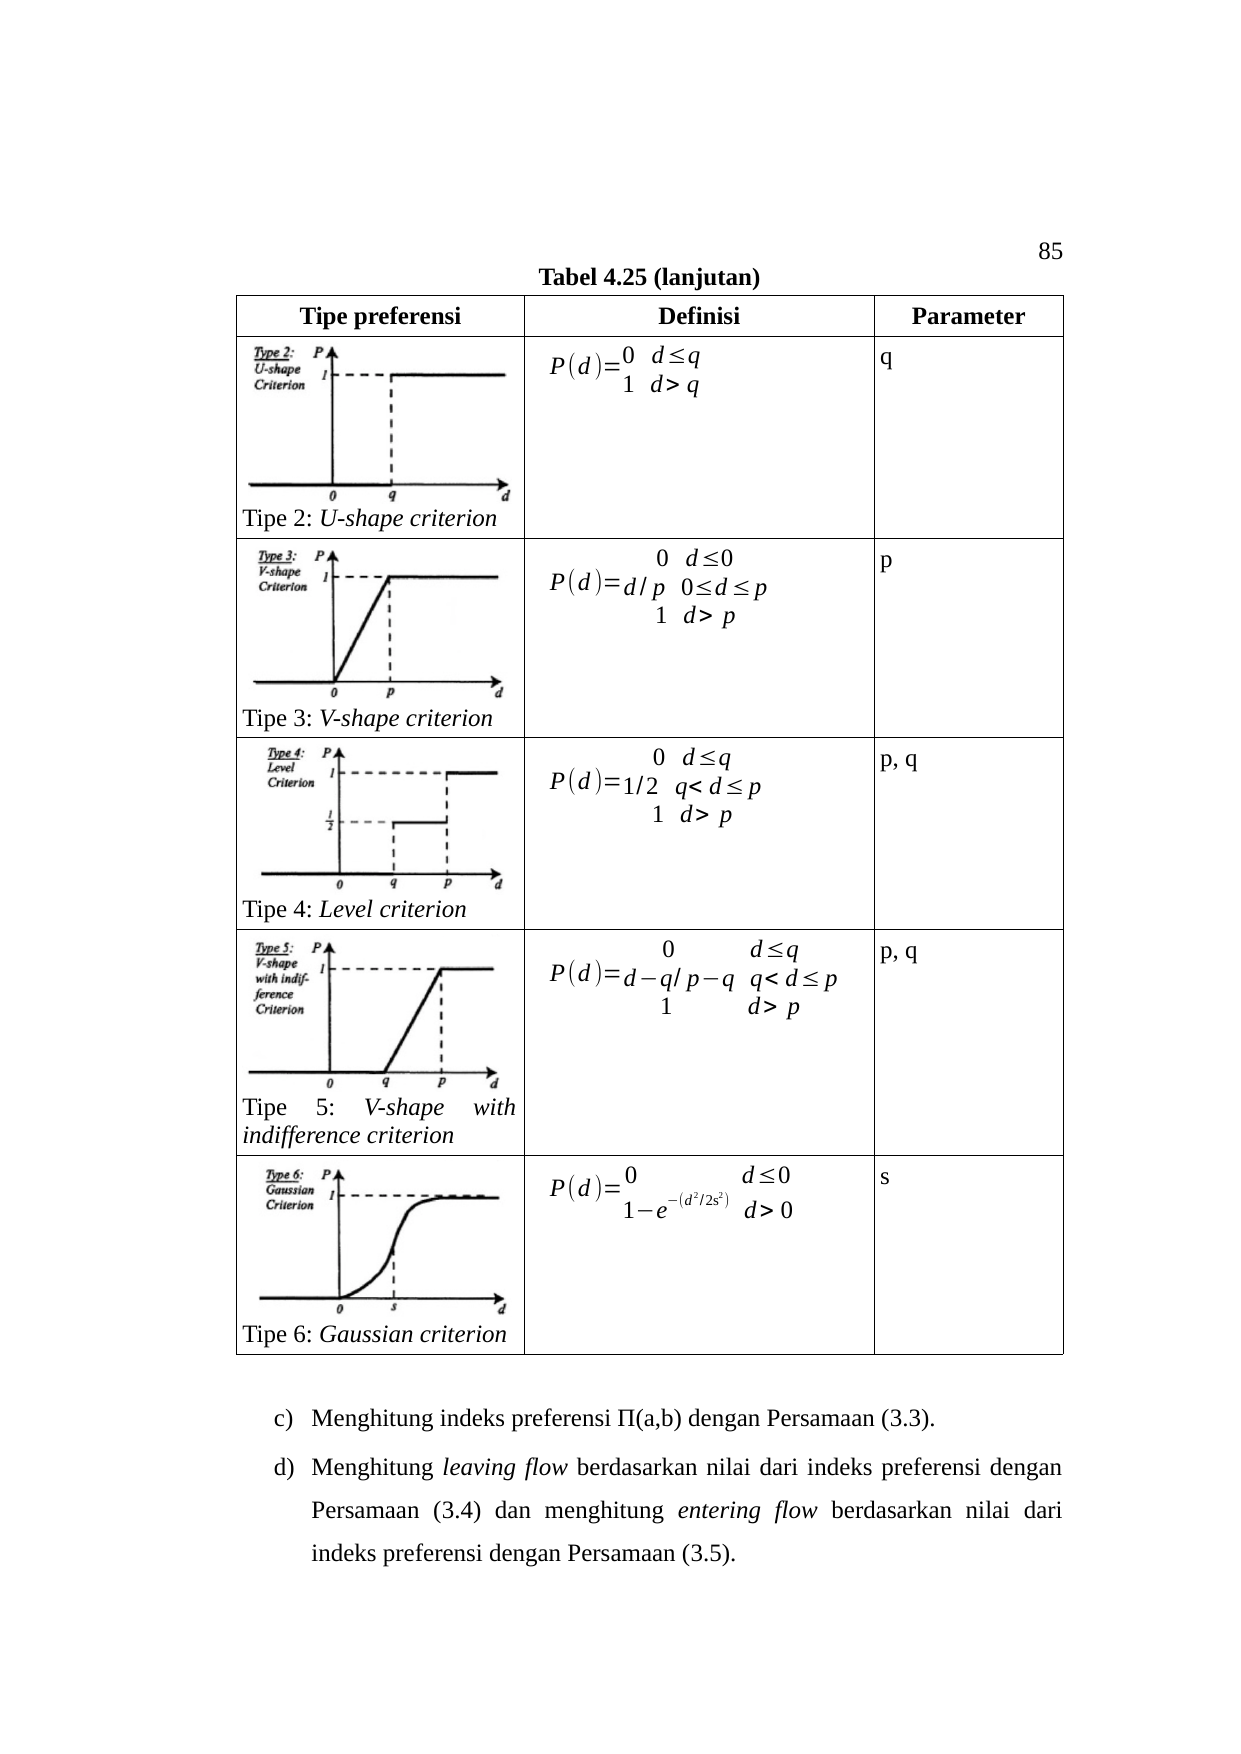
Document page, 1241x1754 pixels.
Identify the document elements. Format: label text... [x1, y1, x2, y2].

table_cell p, q [875, 738, 1063, 929]
table_cell Tipe 4: Level criterion [237, 895, 524, 929]
table_header Tipe preferensi [237, 296, 524, 336]
table_cell Tipe 5: V-shape with indifference criterion [237, 930, 524, 1155]
list Menghitung indeks preferensi Π(a,b) dengan Persamaan (3.3). [274, 1403, 1063, 1431]
picture [242, 934, 507, 1092]
table_cell [525, 738, 874, 929]
table_cell Tipe 3: V-shape criterion [237, 539, 524, 737]
picture [248, 1160, 513, 1319]
picture [248, 341, 513, 504]
table_header Definisi [525, 296, 874, 336]
table_cell Tipe 6: Gaussian criterion [237, 1156, 524, 1353]
table_cell [525, 539, 874, 737]
table_cell [237, 337, 524, 503]
table_cell [525, 1156, 874, 1353]
table_cell s [875, 1156, 1063, 1353]
table_cell [525, 337, 874, 538]
picture [248, 543, 513, 703]
table_cell p, q [875, 930, 1063, 1155]
table_cell [237, 738, 524, 894]
table_cell [525, 930, 874, 1155]
text Tabel 4.25 (lanjutan) [232, 262, 1067, 291]
table_cell q [875, 337, 1063, 538]
picture [248, 743, 513, 895]
table_cell Tipe 2: U-shape criterion [237, 504, 524, 538]
table_cell p [875, 539, 1063, 737]
table_header Parameter [875, 296, 1063, 336]
list Menghitung leaving flow berdasarkan nilai dari indeks preferensi dengan Persamaan (3.4) dan menghitung entering flow berdasarkan nilai dari indeks preferensi dengan Persamaan (3.5). [274, 1452, 1063, 1567]
